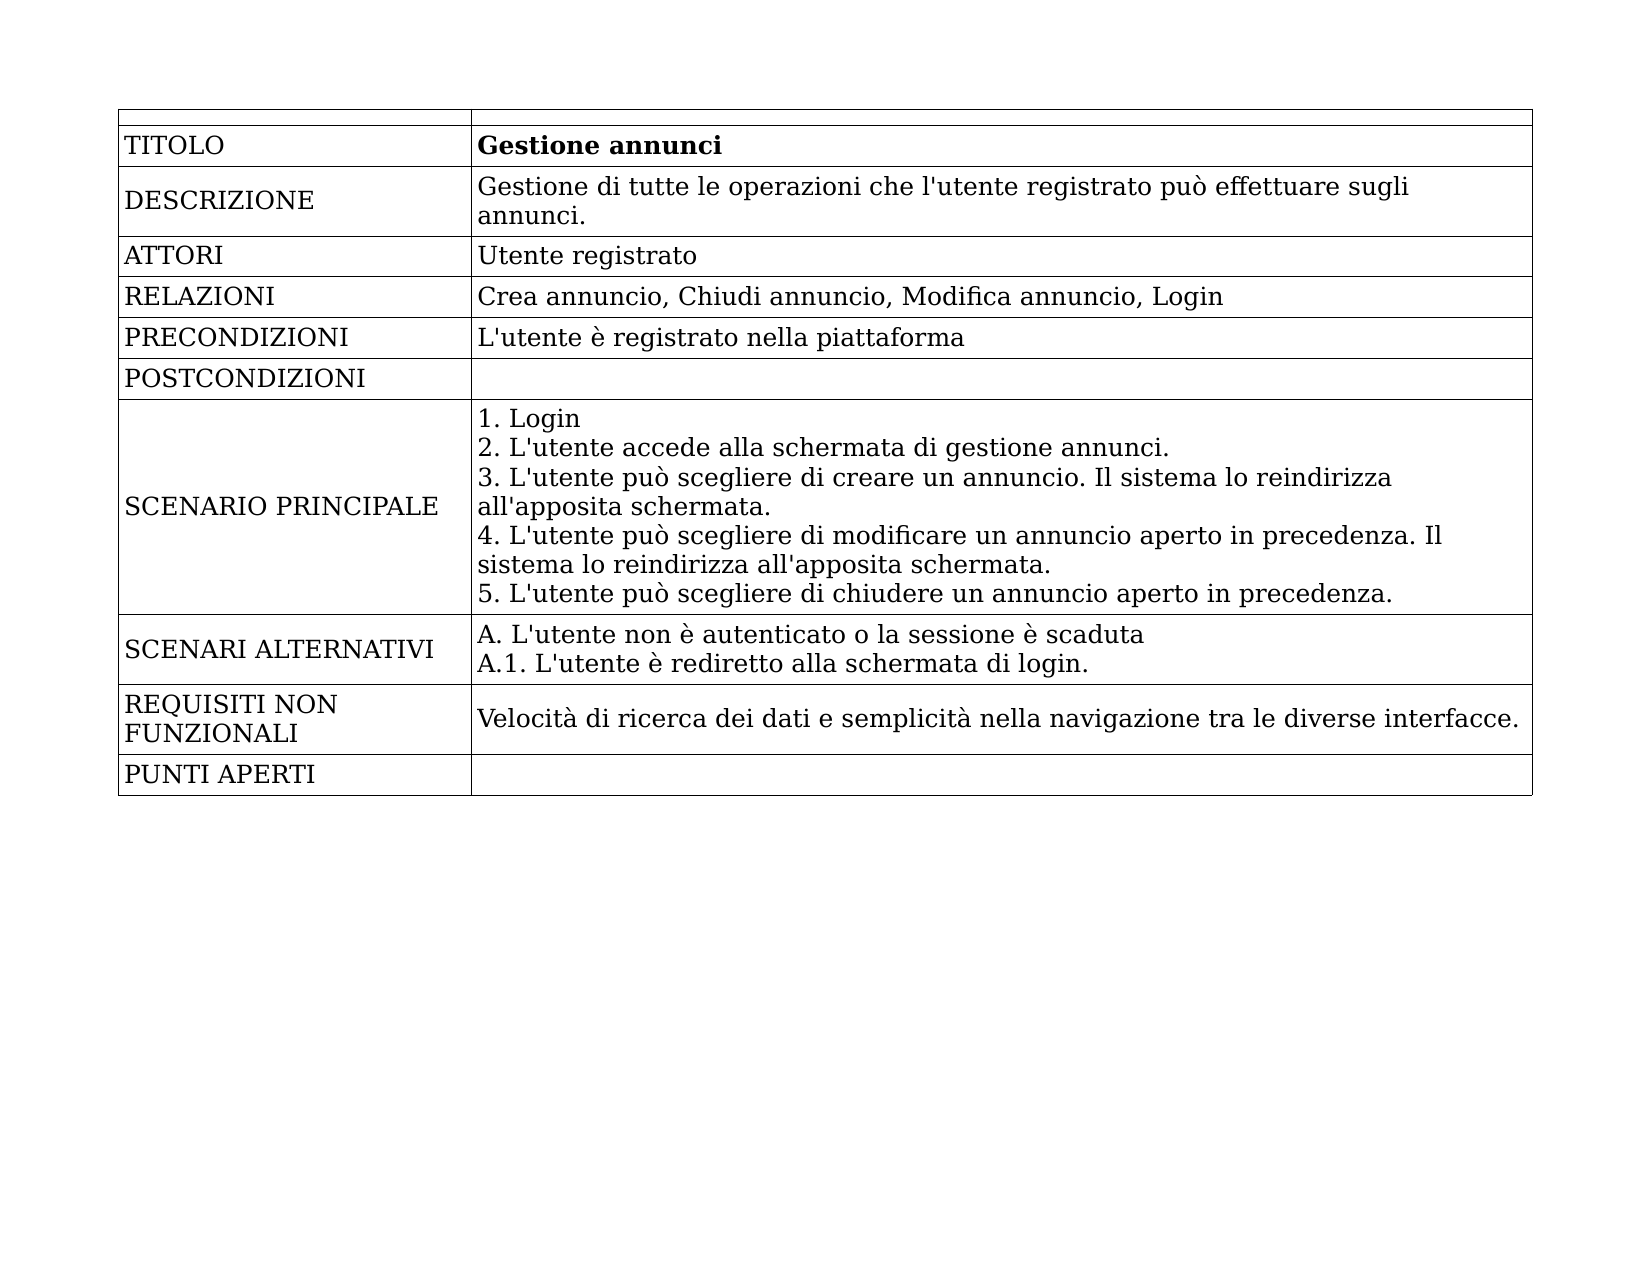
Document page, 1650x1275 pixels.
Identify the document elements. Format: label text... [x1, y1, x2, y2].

table_cell Utente registrato [472, 237, 1532, 276]
table_cell SCENARI ALTERNATIVI [119, 615, 471, 684]
table_cell Velocità di ricerca dei dati e semplicità nella navigazione tra le diverse interfacce. [472, 685, 1532, 754]
table_cell SCENARIO PRINCIPALE [119, 400, 471, 614]
table_cell ATTORI [119, 237, 471, 276]
table_cell [472, 755, 1532, 795]
table_cell RELAZIONI [119, 277, 471, 317]
table_header [472, 110, 1532, 125]
table_cell POSTCONDIZIONI [119, 359, 471, 399]
table_cell PRECONDIZIONI [119, 318, 471, 358]
table_cell PUNTI APERTI [119, 755, 471, 795]
table_cell Gestione di tutte le operazioni che l'utente registrato può effettuare sugli annunci. [472, 167, 1532, 236]
table_cell 1. Login 2. L'utente accede alla schermata di gestione annunci. 3. L'utente può scegliere di creare un annuncio. Il sistema lo reindirizza all'apposita schermata. 4. L'utente può scegliere di modificare un annuncio aperto in precedenza. Il sistema lo reindirizza all'apposita schermata. 5. L'utente può scegliere di chiudere un annuncio aperto in precedenza. [472, 400, 1532, 614]
table_header [119, 110, 471, 125]
table_cell REQUISITI NON FUNZIONALI [119, 685, 471, 754]
table_cell DESCRIZIONE [119, 167, 471, 236]
table_cell Crea annuncio, Chiudi annuncio, Modifica annuncio, Login [472, 277, 1532, 317]
table_cell Gestione annunci [472, 126, 1532, 166]
table_cell L'utente è registrato nella piattaforma [472, 318, 1532, 358]
table_cell TITOLO [119, 126, 471, 166]
table_cell [472, 359, 1532, 399]
table_cell A. L'utente non è autenticato o la sessione è scaduta A.1. L'utente è rediretto alla schermata di login. [472, 615, 1532, 684]
